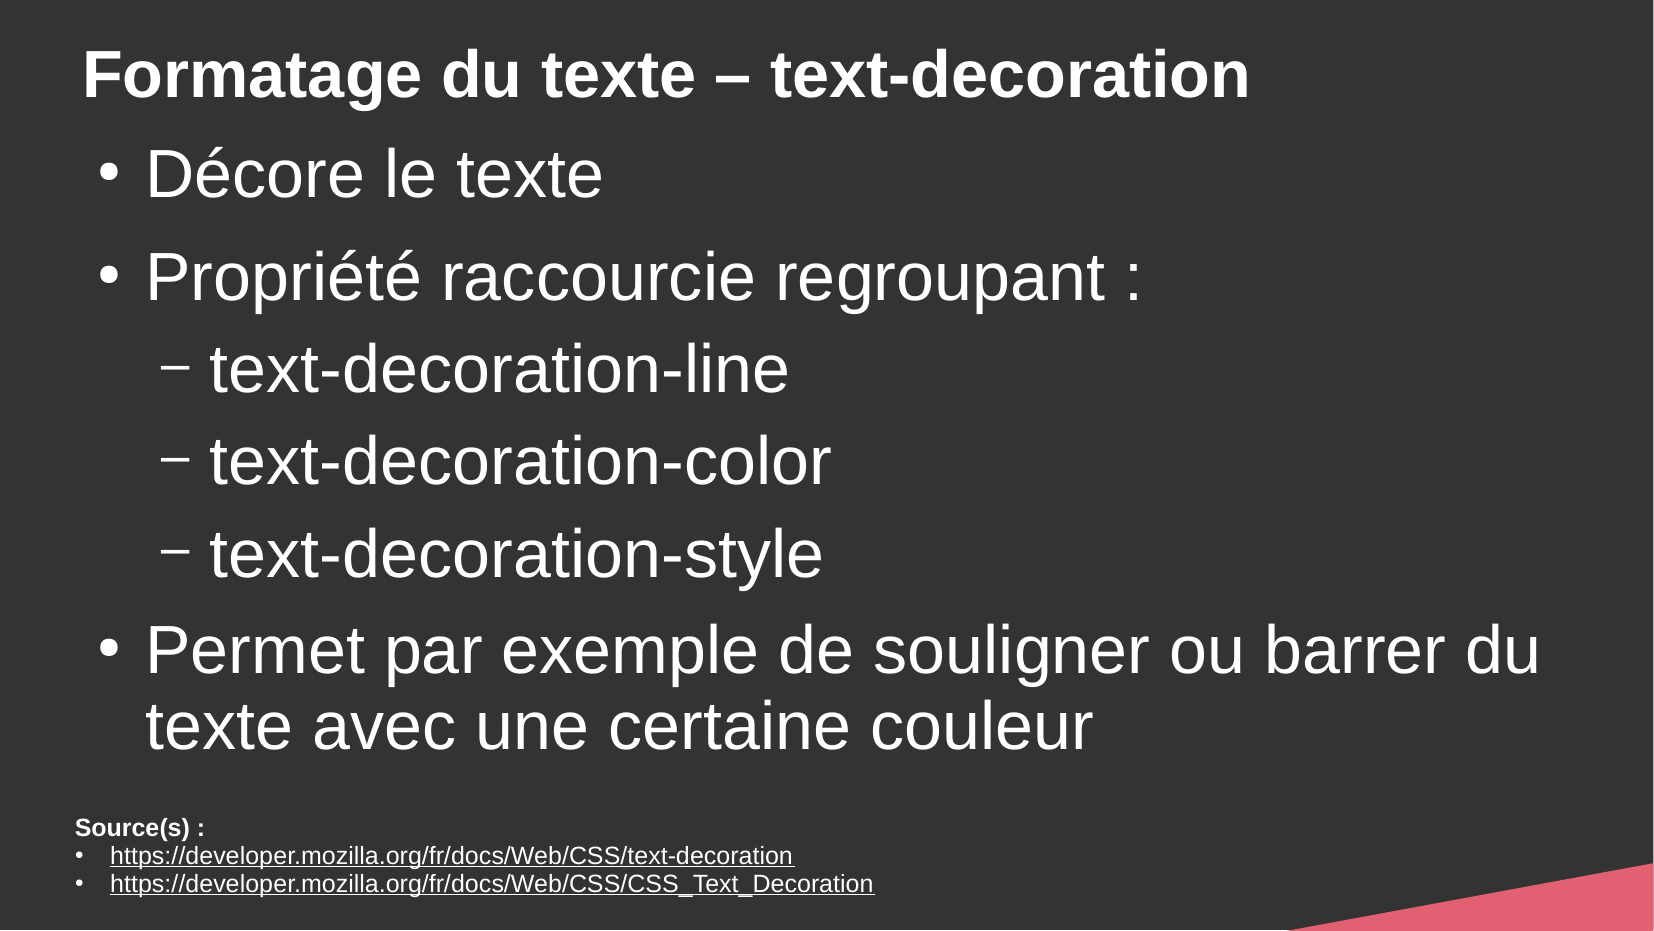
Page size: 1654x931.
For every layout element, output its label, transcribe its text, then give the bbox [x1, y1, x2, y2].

text_box [1285, 863, 1654, 931]
list Décore le texte Propriété raccourcie regroupant : text-decoration-line text-decoration-color text-decoration-style Permet par exemple de souligner ou barrer du texte avec une certaine couleur [80, 135, 1605, 768]
text_box Source(s) : https://developer.mozilla.org/fr/docs/Web/CSS/text-decoration https://developer.mozilla.org/fr/docs/Web/CSS/CSS_Text_Decoration [60, 806, 1546, 905]
title Formatage du texte – text-decoration [82, 37, 1571, 114]
